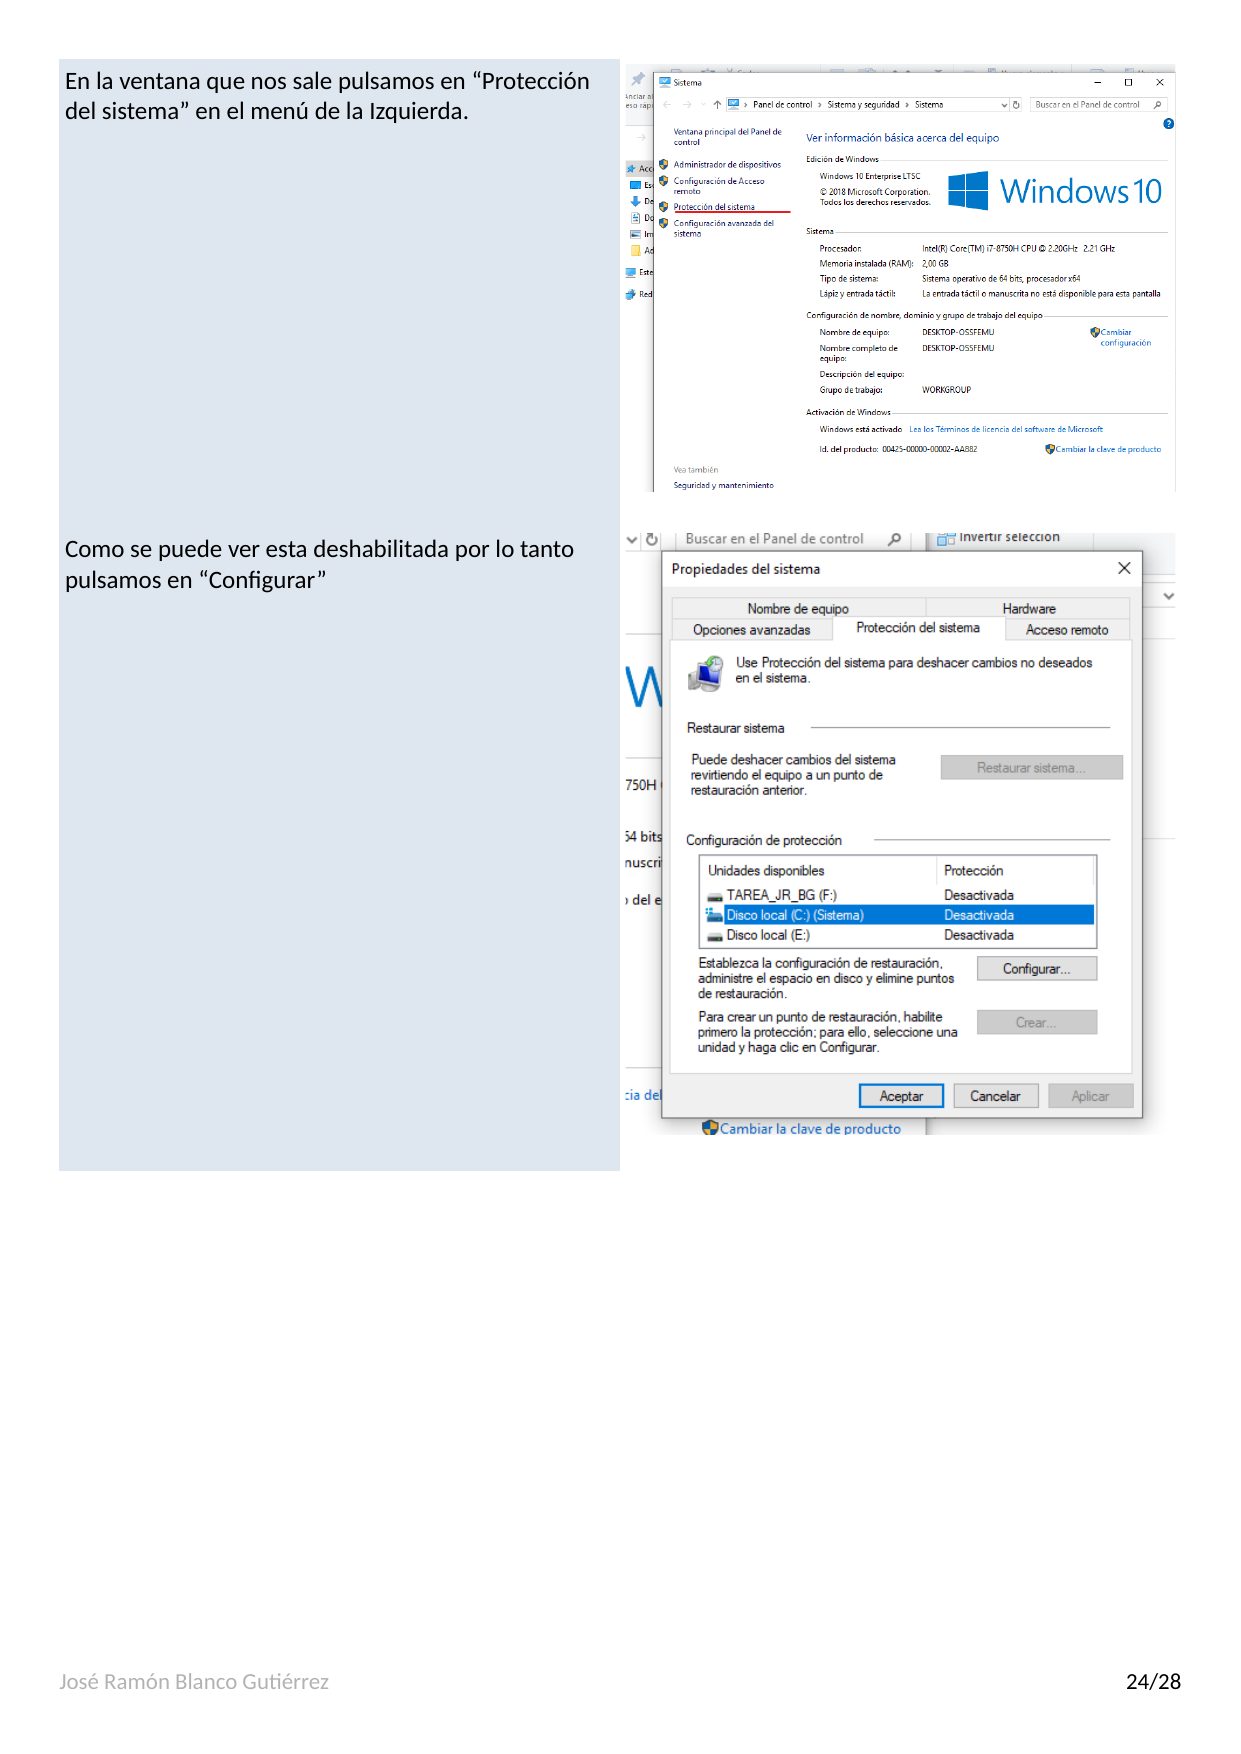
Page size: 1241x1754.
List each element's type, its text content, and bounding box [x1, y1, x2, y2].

table_cell [620, 59, 1181, 528]
table_cell [620, 528, 1181, 1171]
table_cell En la ventana que nos sale pulsamos en “Protección del sistema” en el menú de la Izquierda. [59, 59, 620, 528]
picture [625, 533, 1176, 1135]
picture [625, 64, 1176, 492]
table_cell Como se puede ver esta deshabilitada por lo tanto pulsamos en “Configurar” [59, 528, 620, 1171]
